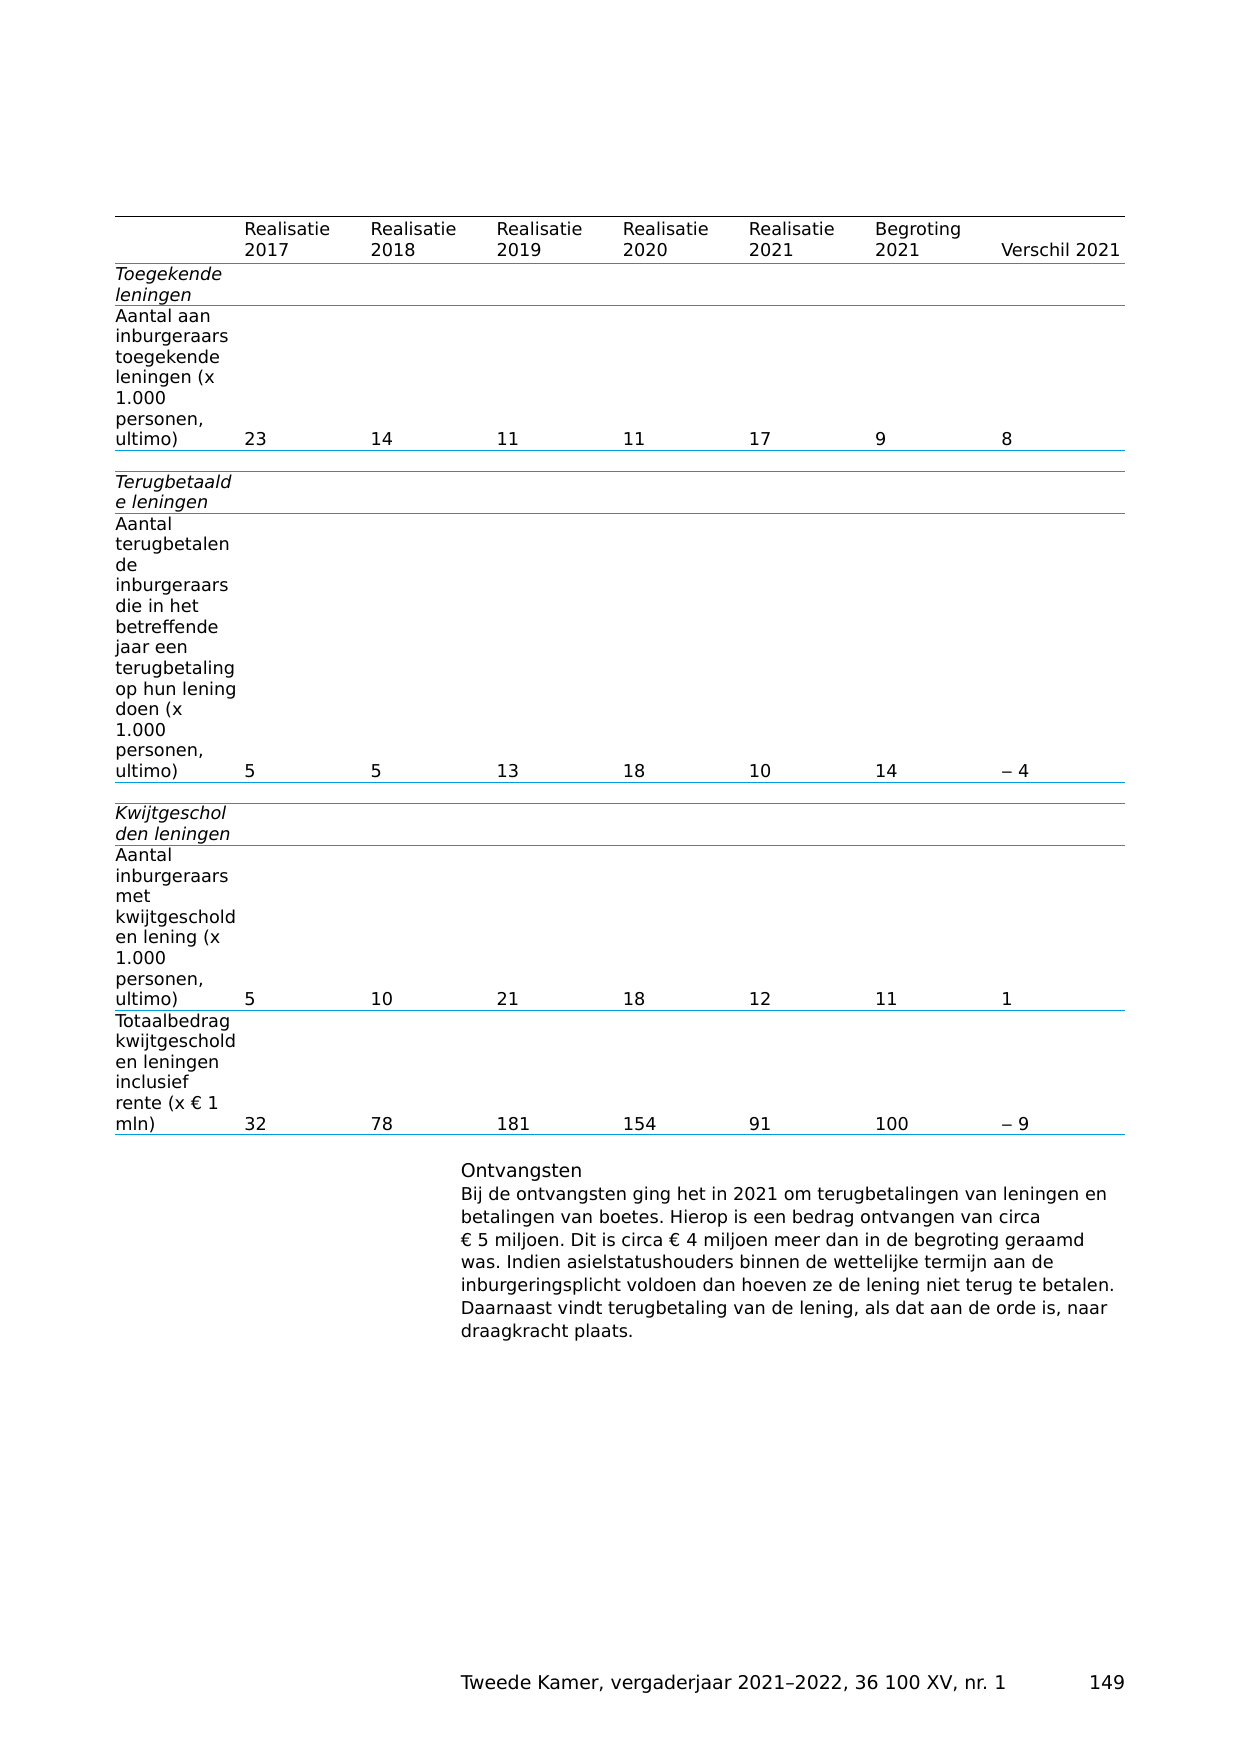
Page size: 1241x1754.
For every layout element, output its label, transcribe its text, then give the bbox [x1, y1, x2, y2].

title Ontvangsten [461, 1160, 1125, 1182]
table_cell 17 [746, 306, 872, 450]
table_cell 78 [368, 1011, 493, 1134]
table_cell 91 [746, 1011, 872, 1134]
table_cell [241, 804, 367, 844]
table_cell 10 [368, 846, 493, 1010]
table_cell 23 [241, 306, 367, 450]
table_cell Toegekende leningen [115, 264, 241, 305]
table_cell [620, 472, 746, 513]
table_cell ‒ 9 [998, 1011, 1125, 1134]
table_cell Aantal aan inburgeraars toegekende leningen (x 1.000 personen, ultimo) [115, 306, 241, 450]
table_cell [872, 472, 998, 513]
table_cell 11 [872, 846, 998, 1010]
table_cell [872, 264, 998, 305]
table_cell 181 [494, 1011, 620, 1134]
table_cell [746, 451, 872, 471]
table_cell [115, 451, 241, 471]
table_cell [620, 264, 746, 305]
table_cell [494, 264, 620, 305]
table_cell 1 [998, 846, 1125, 1010]
table_cell Aantal inburgeraars met kwijtgescholden lening (x 1.000 personen, ultimo) [115, 846, 241, 1010]
table_cell [746, 783, 872, 803]
table_cell [368, 472, 493, 513]
table_cell 10 [746, 514, 872, 782]
table_cell 18 [620, 514, 746, 782]
table_cell [494, 472, 620, 513]
table_cell [746, 804, 872, 844]
table_cell Verschil 2021 [998, 217, 1125, 263]
table_cell [368, 804, 493, 844]
table_cell [998, 472, 1125, 513]
table_cell [620, 451, 746, 471]
table_cell Realisatie 2020 [620, 217, 746, 263]
table_cell [241, 783, 367, 803]
table_cell Terugbetaalde leningen [115, 472, 241, 513]
table_cell 5 [368, 514, 493, 782]
table_cell [115, 217, 241, 263]
table_cell 11 [620, 306, 746, 450]
table_cell [368, 783, 493, 803]
table_cell [241, 264, 367, 305]
table_cell Realisatie 2017 [241, 217, 367, 263]
table_cell [620, 783, 746, 803]
table_cell 32 [241, 1011, 367, 1134]
table_cell 154 [620, 1011, 746, 1134]
table_cell [998, 451, 1125, 471]
table_cell [872, 783, 998, 803]
table_cell [620, 804, 746, 844]
table_cell 12 [746, 846, 872, 1010]
table_cell Realisatie 2018 [368, 217, 493, 263]
table_cell 100 [872, 1011, 998, 1134]
table_cell Aantal terugbetalende inburgeraars die in het betreffende jaar een terugbetaling op hun lening doen (x 1.000 personen, ultimo) [115, 514, 241, 782]
table_cell Realisatie 2021 [746, 217, 872, 263]
table_cell [241, 472, 367, 513]
table_cell 8 [998, 306, 1125, 450]
table_cell Kwijtgescholden leningen [115, 804, 241, 844]
table_cell [494, 804, 620, 844]
table_cell 18 [620, 846, 746, 1010]
table_cell [494, 783, 620, 803]
table_cell [998, 264, 1125, 305]
table_cell 14 [872, 514, 998, 782]
text Bij de ontvangsten ging het in 2021 om terugbetalingen van leningen en betalingen van boetes. Hierop is een bedrag ontvangen van circa € 5 miljoen. Dit is circa € 4 miljoen meer dan in de begroting geraamd was. Indien asielstatushouders binnen de wettelijke termijn aan de inburgeringsplicht voldoen dan hoeven ze de lening niet terug te betalen. Daarnaast vindt terugbetaling van de lening, als dat aan de orde is, naar draagkracht plaats. [461, 1182, 1125, 1342]
table_cell Realisatie 2019 [494, 217, 620, 263]
table_cell [241, 451, 367, 471]
table_cell 5 [241, 514, 367, 782]
table_cell Totaalbedrag kwijtgescholden leningen inclusief rente (x € 1 mln) [115, 1011, 241, 1134]
table_cell [746, 472, 872, 513]
table_cell [115, 783, 241, 803]
table_cell [368, 264, 493, 305]
table_cell Begroting 2021 [872, 217, 998, 263]
table_cell 11 [494, 306, 620, 450]
table_cell [872, 451, 998, 471]
table_cell 13 [494, 514, 620, 782]
table_cell [368, 451, 493, 471]
table_cell [746, 264, 872, 305]
table_cell [872, 804, 998, 844]
table_cell 5 [241, 846, 367, 1010]
table_cell 14 [368, 306, 493, 450]
table_cell 9 [872, 306, 998, 450]
table_cell ‒ 4 [998, 514, 1125, 782]
table_cell [998, 783, 1125, 803]
table_cell [494, 451, 620, 471]
table_cell [998, 804, 1125, 844]
table_header Tabel 92 Kerncijfers leningen [115, 191, 1125, 216]
table_cell 21 [494, 846, 620, 1010]
